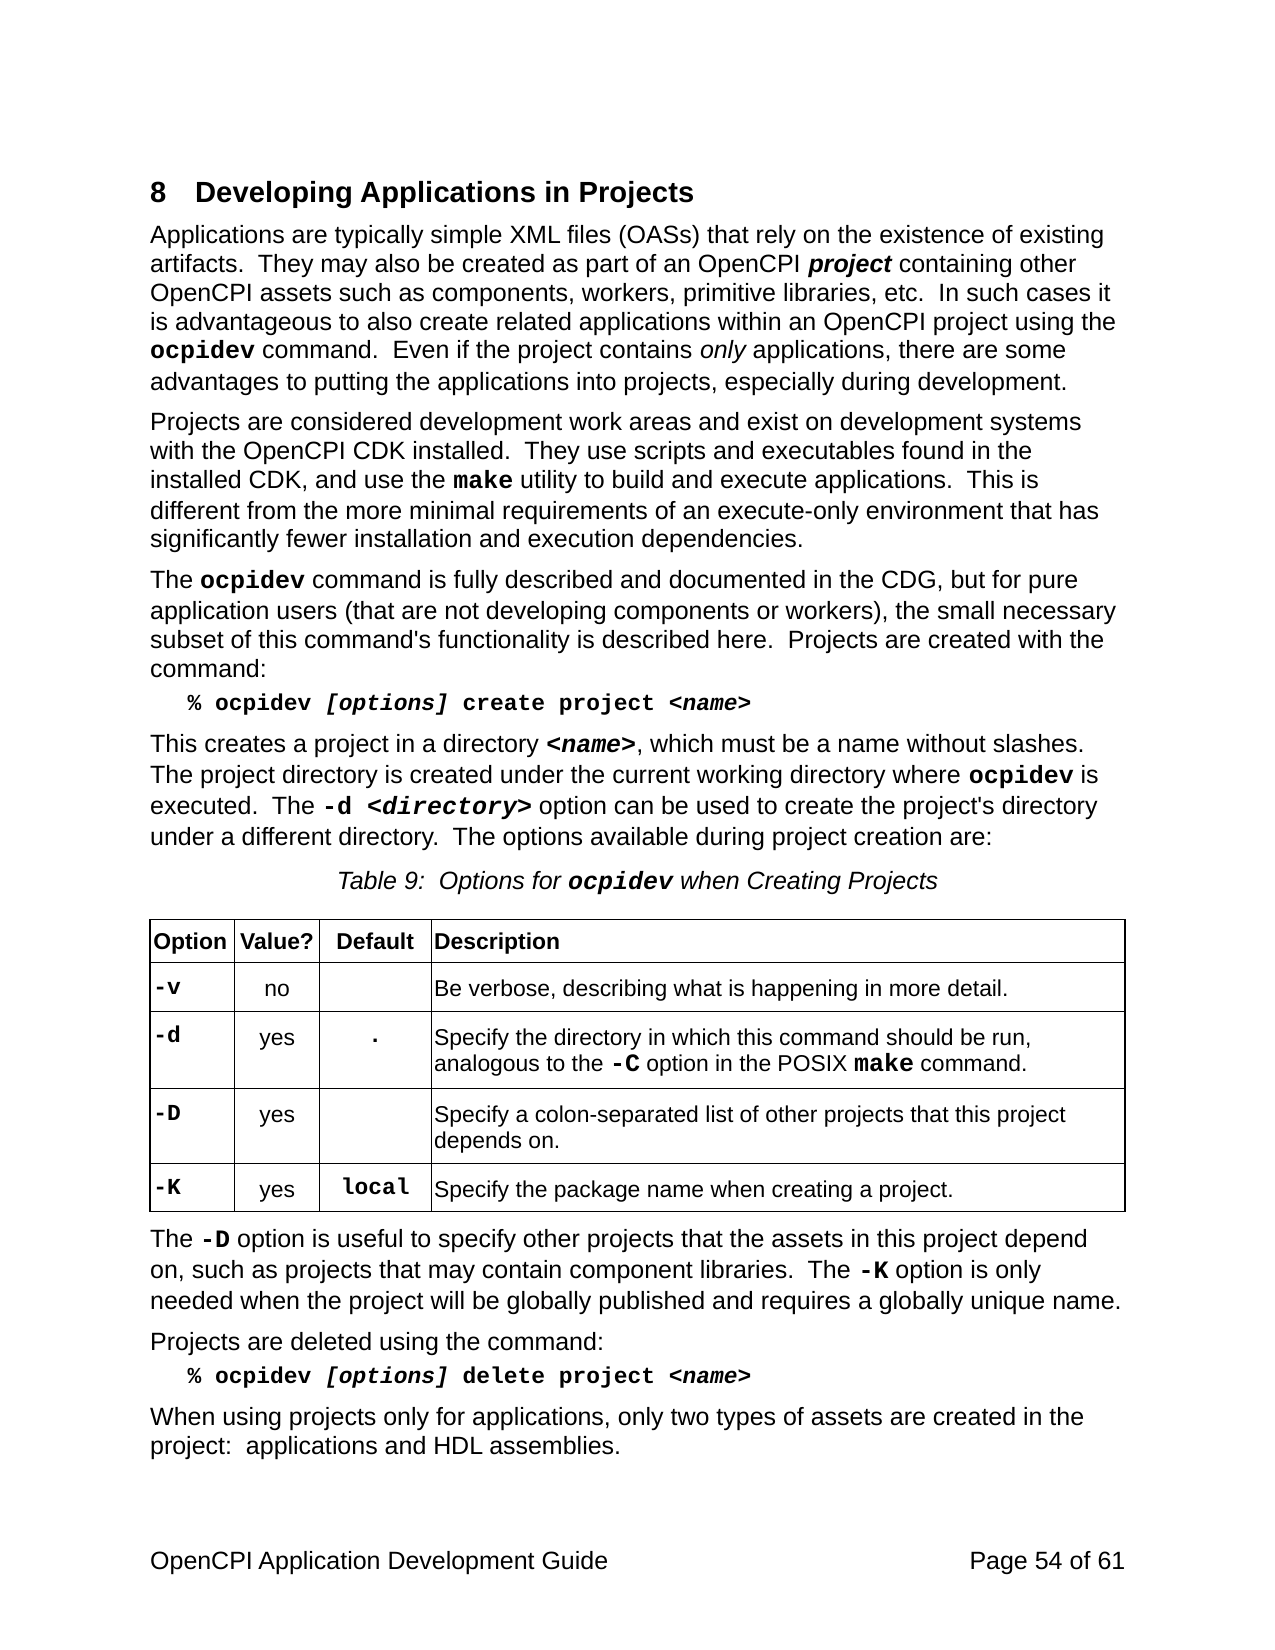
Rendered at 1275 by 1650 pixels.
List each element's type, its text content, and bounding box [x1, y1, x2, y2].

text Applications are typically simple XML files (OASs) that rely on the existence of existing artifacts. They may also be created as part of an OpenCPI project containing other OpenCPI assets such as components, workers, primitive libraries, etc. In such cases it is advantageous to also create related applications within an OpenCPI project using the ocpidev command. Even if the project contains only applications, there are some advantages to putting the applications into projects, especially during development. [150, 221, 1125, 395]
text % ocpidev [options] create project <name> [187, 691, 1125, 717]
table_header Default [320, 920, 431, 962]
text The -D option is useful to specify other projects that the assets in this project depend on, such as projects that may contain component libraries. The -K option is only needed when the project will be globally published and requires a globally unique name. [150, 1224, 1125, 1314]
table_cell -d [151, 1012, 234, 1088]
table_header Description [432, 920, 1124, 962]
text Projects are deleted using the command: [150, 1327, 1125, 1355]
table_cell -D [151, 1089, 234, 1163]
text Projects are considered development work areas and exist on development systems with the OpenCPI CDK installed. They use scripts and executables found in the installed CDK, and use the make utility to build and execute applications. This is different from the more minimal requirements of an execute-only environment that has significantly fewer installation and execution dependencies. [150, 407, 1125, 553]
table_cell [320, 963, 431, 1011]
text % ocpidev [options] delete project <name> [187, 1364, 1125, 1390]
table_cell yes [235, 1164, 319, 1211]
table_cell Be verbose, describing what is happening in more detail. [432, 963, 1124, 1011]
table_cell -K [151, 1164, 234, 1211]
table_cell yes [235, 1012, 319, 1088]
table_cell Specify the directory in which this command should be run, analogous to the -C option in the POSIX make command. [432, 1012, 1124, 1088]
table_cell -v [151, 963, 234, 1011]
table_header Value? [235, 920, 319, 962]
table_header Option [151, 920, 234, 962]
table_cell [320, 1089, 431, 1163]
table_cell Specify the package name when creating a project. [432, 1164, 1124, 1211]
table_cell local [320, 1164, 431, 1211]
subtitle Developing Applications in Projects [150, 175, 1125, 208]
table_cell yes [235, 1089, 319, 1163]
text This creates a project in a directory <name>, which must be a name without slashes. The project directory is created under the current working directory where ocpidev is executed. The -d <directory> option can be used to create the project's directory under a different directory. The options available during project creation are: [150, 729, 1125, 851]
table_cell Specify a colon-separated list of other projects that this project depends on. [432, 1089, 1124, 1163]
table_cell . [320, 1012, 431, 1088]
table_cell no [235, 963, 319, 1011]
text Table 9: Options for ocpidev when Creating Projects [150, 866, 1125, 897]
text When using projects only for applications, only two types of assets are created in the project: applications and HDL assemblies. [150, 1402, 1125, 1460]
text The ocpidev command is fully described and documented in the CDG, but for pure application users (that are not developing components or workers), the small necessary subset of this command's functionality is described here. Projects are created with the command: [150, 565, 1125, 682]
